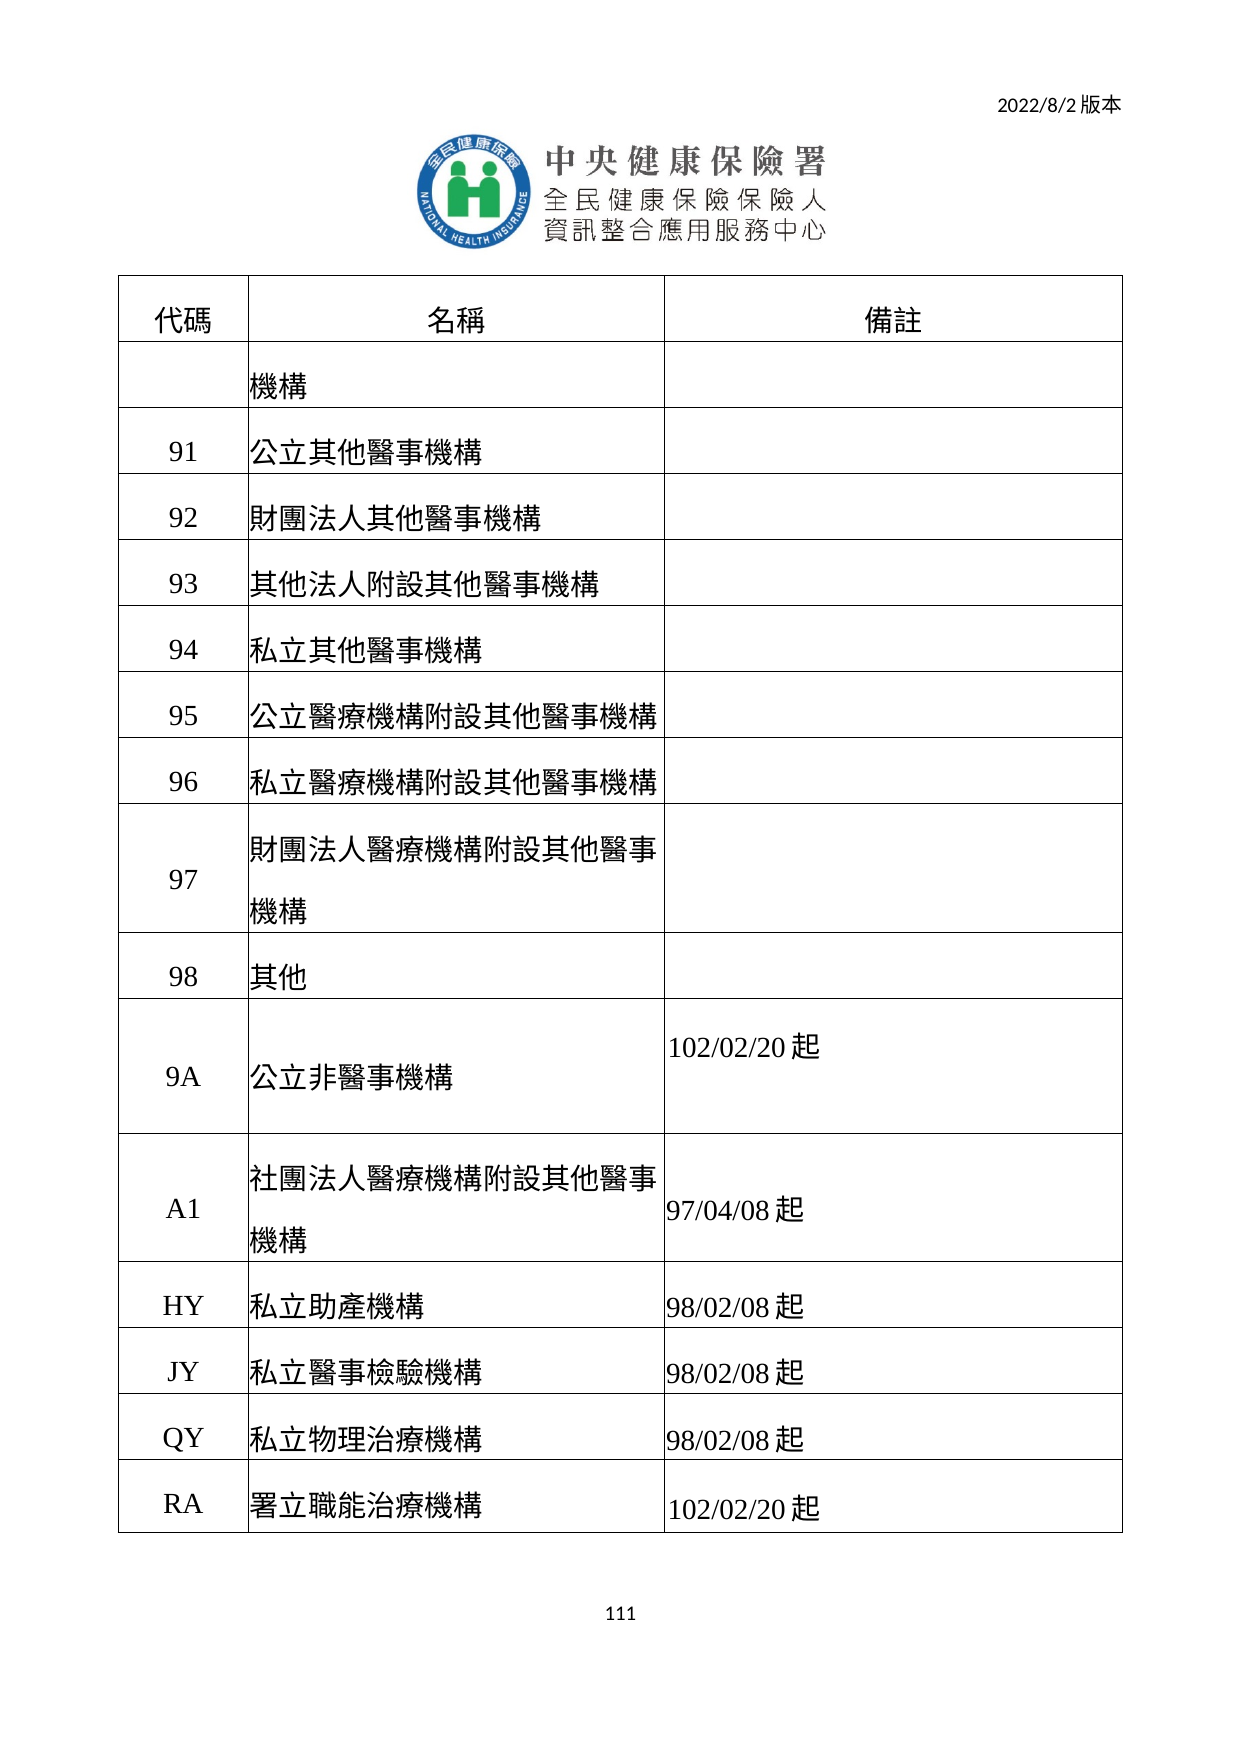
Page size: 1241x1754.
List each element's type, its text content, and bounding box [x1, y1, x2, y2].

table_cell 私立其他醫事機構 [249, 606, 664, 671]
table_cell [665, 804, 1122, 932]
table_cell 97/04/08起 [665, 1134, 1122, 1261]
table_header [1111, 1002, 1120, 1067]
table_cell 98/02/08起 [665, 1262, 1122, 1327]
table_cell [665, 474, 1122, 539]
table_header 備註 [665, 276, 1122, 341]
table_header 102/02/20起 [667, 1463, 1109, 1529]
table_cell 其他法人附設其他醫事機構 [249, 540, 664, 605]
table_cell 98/02/08起 [665, 1394, 1122, 1459]
table_cell 社團法人醫療機構附設其他醫事機構 [249, 1134, 664, 1261]
table_cell RA [119, 1460, 248, 1532]
table_cell [119, 342, 248, 407]
table_cell 公立其他醫事機構 [249, 408, 664, 473]
table_cell [665, 540, 1122, 605]
table_cell 私立醫事檢驗機構 [249, 1328, 664, 1393]
table_cell 署立職能治療機構 [249, 1460, 664, 1532]
table_cell 94 [119, 606, 248, 671]
table_cell 私立物理治療機構 [249, 1394, 664, 1459]
table_cell 95 [119, 672, 248, 737]
table_cell [665, 933, 1122, 998]
table_cell QY [119, 1394, 248, 1459]
table_cell [665, 606, 1122, 671]
table_cell 98/02/08起 [665, 1328, 1122, 1393]
table_header [1111, 1463, 1120, 1529]
table_header 名稱 [249, 276, 664, 341]
table_cell 其他 [249, 933, 664, 998]
table_cell 97 [119, 804, 248, 932]
table_cell 91 [119, 408, 248, 473]
table_cell 96 [119, 738, 248, 803]
table_cell 私立助產機構 [249, 1262, 664, 1327]
table_cell 公立醫療機構附設其他醫事機構 [249, 672, 664, 737]
table_cell 93 [119, 540, 248, 605]
table_cell A1 [119, 1134, 248, 1261]
table_cell 公立非醫事機構 [249, 999, 664, 1133]
table_cell 98 [119, 933, 248, 998]
table_cell [665, 342, 1122, 407]
table_cell 財團法人其他醫事機構 [249, 474, 664, 539]
table_cell JY [119, 1328, 248, 1393]
table_cell 9A [119, 999, 248, 1133]
table_header 代碼 [119, 276, 248, 341]
table_cell [665, 672, 1122, 737]
table_header 102/02/20起 [667, 1002, 1109, 1067]
table_cell [665, 738, 1122, 803]
table_cell 機構 [249, 342, 664, 407]
table_cell [665, 408, 1122, 473]
table_cell 92 [119, 474, 248, 539]
table_cell 財團法人醫療機構附設其他醫事機構 [249, 804, 664, 932]
table_cell 私立醫療機構附設其他醫事機構 [249, 738, 664, 803]
table_cell HY [119, 1262, 248, 1327]
table_cell [665, 1069, 1122, 1133]
